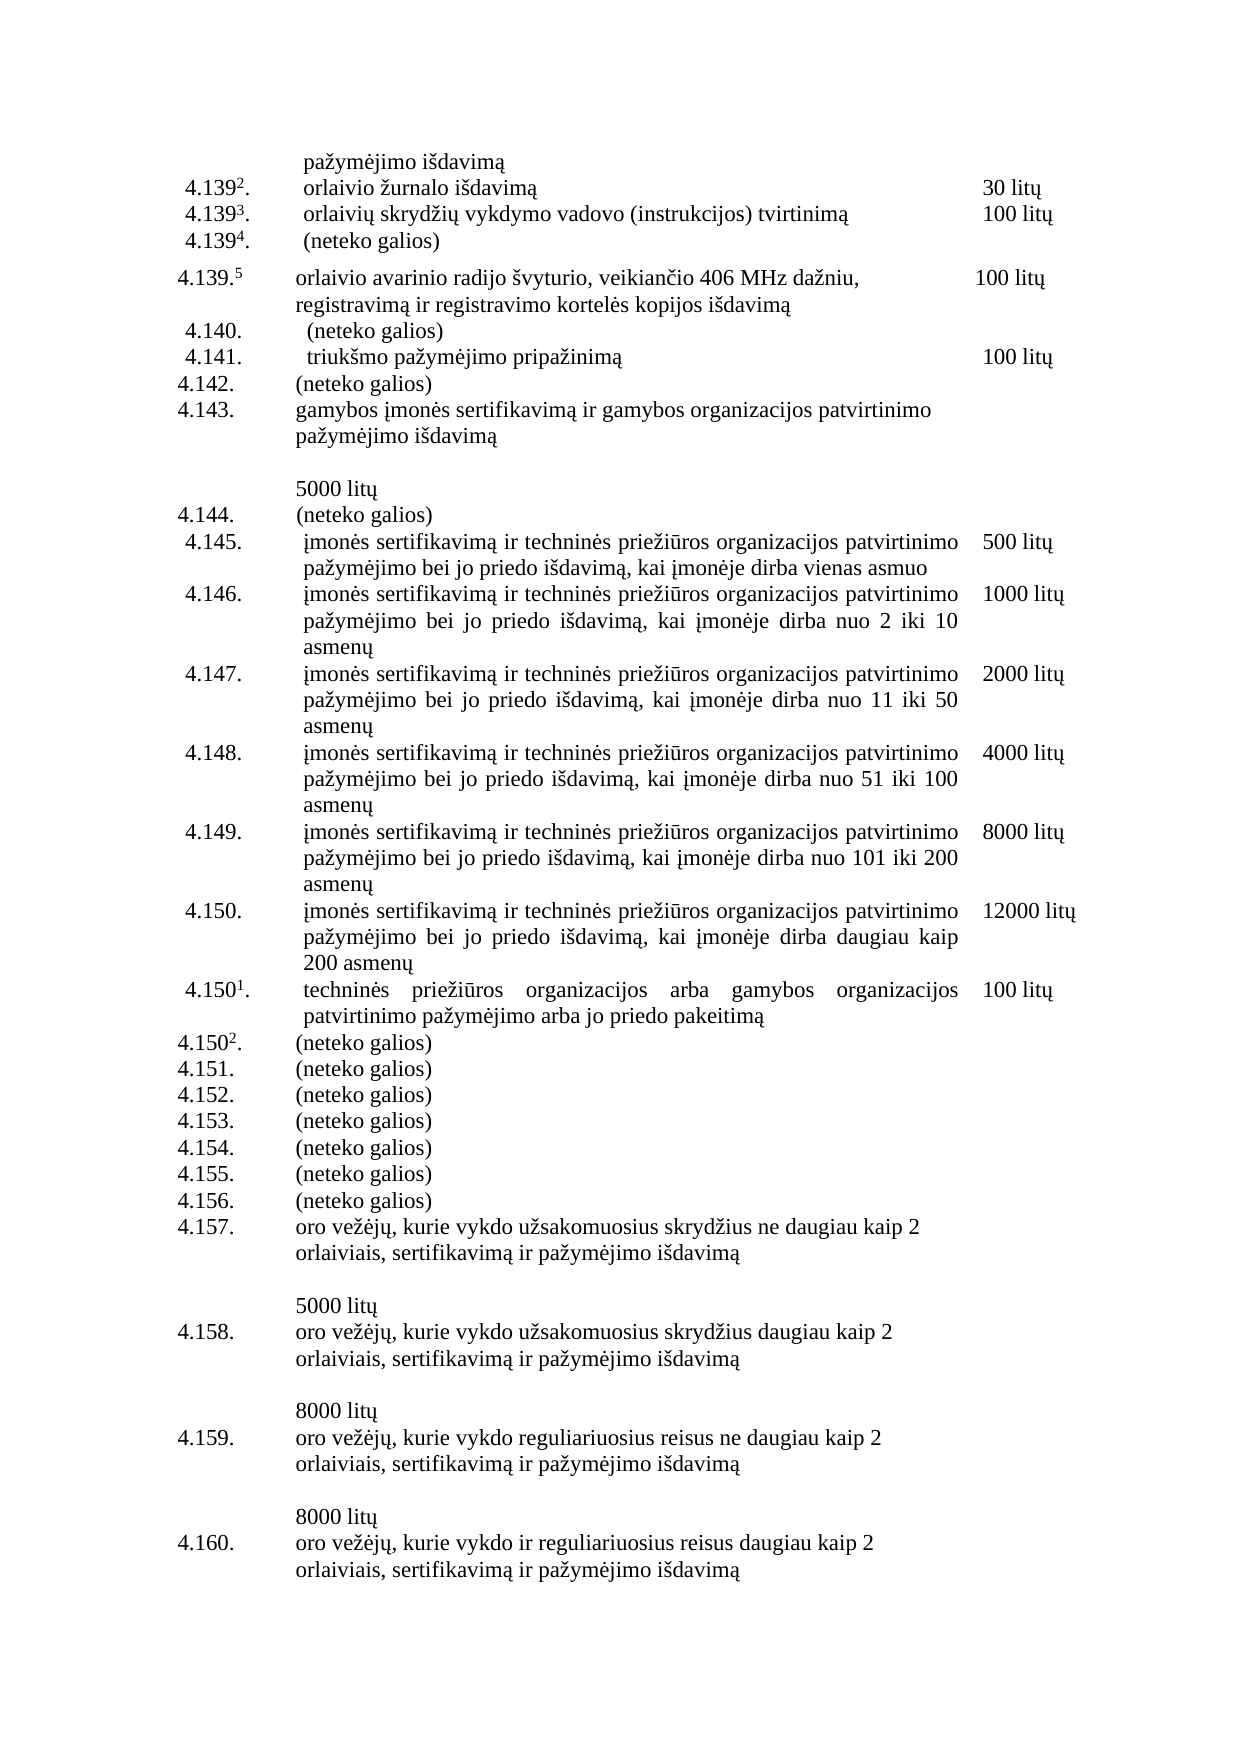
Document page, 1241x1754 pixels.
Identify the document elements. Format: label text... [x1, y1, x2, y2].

table_header 4.140. [174, 317, 292, 343]
table_cell triukšmo pažymėjimo pripažinimą [292, 343, 971, 370]
table_cell 30 litų [971, 174, 1144, 200]
table_cell 4.141. [174, 343, 292, 370]
text 4.153. (neteko galios) [177, 1108, 945, 1134]
table_cell 1000 litų [971, 581, 1144, 659]
table_header pažymėjimo išdavimą [292, 148, 971, 174]
table_cell įmonės sertifikavimą ir techninės priežiūros organizacijos patvirtinimo pažymėjimo bei jo priedo išdavimą, kai įmonėje dirba nuo 11 iki 50 asmenų [292, 660, 971, 739]
table_cell 100 litų [971, 976, 1144, 1028]
text 4.154. (neteko galios) [177, 1134, 945, 1160]
table_cell 8000 litų [971, 818, 1144, 897]
list (neteko galios) [177, 501, 945, 528]
table_cell 4.150. [174, 897, 292, 976]
table_cell (neteko galios) [292, 227, 971, 253]
table_cell 4.147. [174, 660, 292, 739]
text 4.159. oro vežėjų, kurie vykdo reguliariuosius reisus ne daugiau kaip 2 orlaiviais, sertifikavimą ir pažymėjimo išdavimą 8000 litų [177, 1424, 945, 1529]
text 4.157. oro vežėjų, kurie vykdo užsakomuosius skrydžius ne daugiau kaip 2 orlaiviais, sertifikavimą ir pažymėjimo išdavimą 5000 litų [177, 1213, 945, 1318]
table_cell įmonės sertifikavimą ir techninės priežiūros organizacijos patvirtinimo pažymėjimo bei jo priedo išdavimą, kai įmonėje dirba nuo 2 iki 10 asmenų [292, 581, 971, 659]
text 4.155. (neteko galios) [177, 1160, 945, 1187]
table_header (neteko galios) [292, 317, 971, 343]
text 4.139.5 orlaivio avarinio radijo švyturio, veikiančio 406 MHz dažniu, 100 litų [177, 253, 1122, 291]
table_header 4.145. [174, 528, 292, 581]
text 4.158. oro vežėjų, kurie vykdo užsakomuosius skrydžius daugiau kaip 2 orlaiviais, sertifikavimą ir pažymėjimo išdavimą 8000 litų [177, 1318, 945, 1424]
table_header [174, 148, 292, 174]
table_cell įmonės sertifikavimą ir techninės priežiūros organizacijos patvirtinimo pažymėjimo bei jo priedo išdavimą, kai įmonėje dirba nuo 51 iki 100 asmenų [292, 739, 971, 818]
text 4.156. (neteko galios) [177, 1187, 945, 1213]
table_cell orlaivio žurnalo išdavimą [292, 174, 971, 200]
table_cell techninės priežiūros organizacijos arba gamybos organizacijos patvirtinimo pažymėjimo arba jo priedo pakeitimą [292, 976, 971, 1028]
table_cell 4.1392. [174, 174, 292, 200]
text 4.1502. (neteko galios) [177, 1028, 945, 1055]
text registravimą ir registravimo kortelės kopijos išdavimą [162, 291, 1122, 317]
table_cell 100 litų [971, 200, 1144, 227]
table_cell 4000 litų [971, 739, 1144, 818]
text 4.151. (neteko galios) [177, 1055, 945, 1081]
text 4.142. (neteko galios) [177, 370, 945, 396]
text 4.152. (neteko galios) [177, 1081, 945, 1108]
table_cell 4.1501. [174, 976, 292, 1028]
table_cell 4.149. [174, 818, 292, 897]
table_cell orlaivių skrydžių vykdymo vadovo (instrukcijos) tvirtinimą [292, 200, 971, 227]
table_header [971, 148, 1144, 174]
table_header įmonės sertifikavimą ir techninės priežiūros organizacijos patvirtinimo pažymėjimo bei jo priedo išdavimą, kai įmonėje dirba vienas asmuo [292, 528, 971, 581]
table_cell 4.1394. [174, 227, 292, 253]
table_cell 2000 litų [971, 660, 1144, 739]
table_cell 100 litų [971, 343, 1144, 370]
table_cell 4.146. [174, 581, 292, 659]
text 4.160. oro vežėjų, kurie vykdo ir reguliariuosius reisus daugiau kaip 2 orlaiviais, sertifikavimą ir pažymėjimo išdavimą [177, 1529, 945, 1582]
table_cell 4.1393. [174, 200, 292, 227]
table_cell [971, 227, 1144, 253]
table_cell įmonės sertifikavimą ir techninės priežiūros organizacijos patvirtinimo pažymėjimo bei jo priedo išdavimą, kai įmonėje dirba daugiau kaip 200 asmenų [292, 897, 971, 976]
table_header [971, 317, 1144, 343]
text 4.143. gamybos įmonės sertifikavimą ir gamybos organizacijos patvirtinimo pažymėjimo išdavimą 5000 litų [177, 396, 945, 501]
table_cell 12000 litų [971, 897, 1144, 976]
table_header 500 litų [971, 528, 1144, 581]
table_cell įmonės sertifikavimą ir techninės priežiūros organizacijos patvirtinimo pažymėjimo bei jo priedo išdavimą, kai įmonėje dirba nuo 101 iki 200 asmenų [292, 818, 971, 897]
table_cell 4.148. [174, 739, 292, 818]
